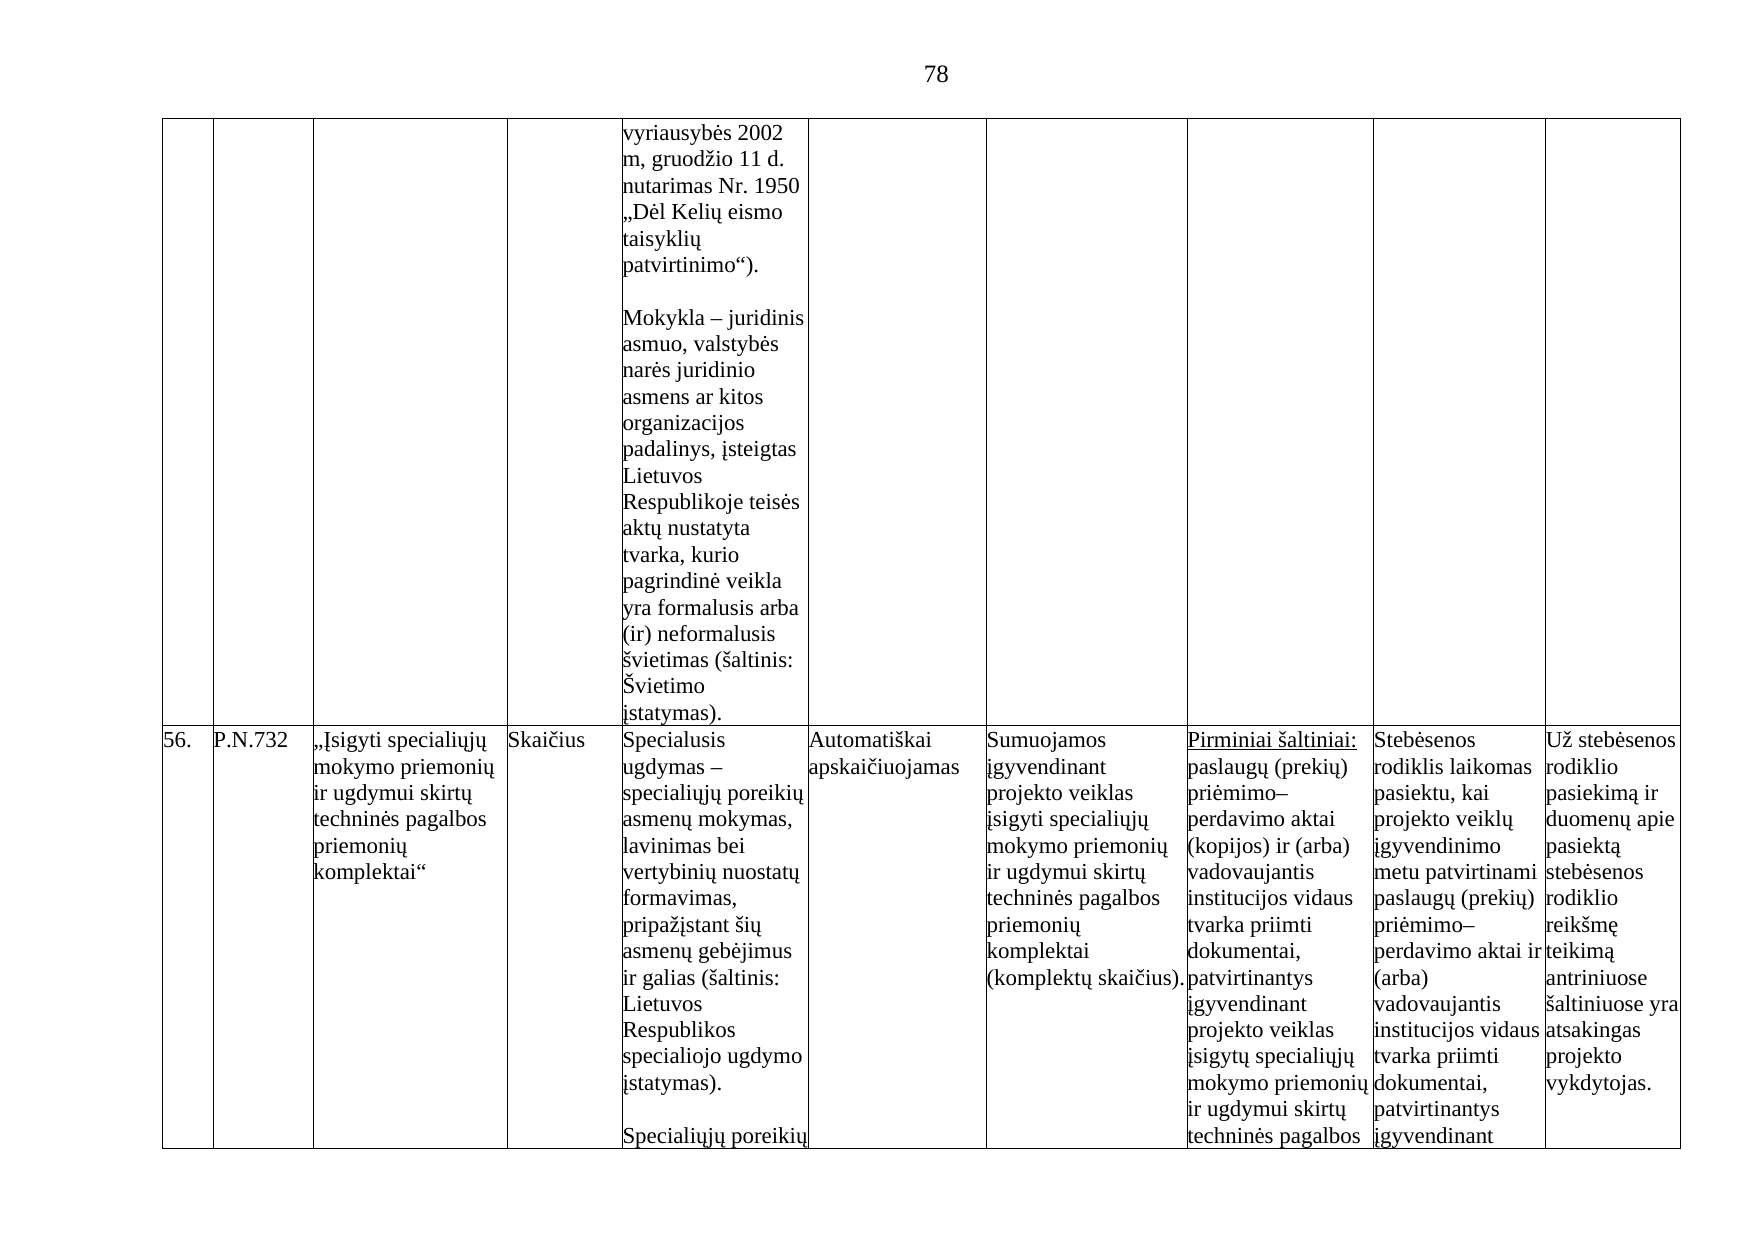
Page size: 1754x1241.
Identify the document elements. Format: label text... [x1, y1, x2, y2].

table_cell Specialusis ugdymas – specialiųjų poreikių asmenų mokymas, lavinimas bei vertybinių nuostatų formavimas, pripažįstant šių asmenų gebėjimus ir galias (šaltinis: Lietuvos Respublikos specialiojo ugdymo įstatymas). Specialiųjų poreikių [623, 726, 808, 1148]
table_cell P.N.732 [214, 726, 313, 1148]
table_cell [214, 119, 313, 725]
table_cell Už stebėsenos rodiklio pasiekimą ir duomenų apie pasiektą stebėsenos rodiklio reikšmę teikimą antriniuose šaltiniuose yra atsakingas projekto vykdytojas. [1546, 726, 1680, 1148]
table_cell [1374, 119, 1545, 725]
table_cell [1546, 119, 1680, 725]
table_cell vyriausybės 2002 m, gruodžio 11 d. nutarimas Nr. 1950 „Dėl Kelių eismo taisyklių patvirtinimo“). Mokykla – juridinis asmuo, valstybės narės juridinio asmens ar kitos organizacijos padalinys, įsteigtas Lietuvos Respublikoje teisės aktų nustatyta tvarka, kurio pagrindinė veikla yra formalusis arba (ir) neformalusis švietimas (šaltinis: Švietimo įstatymas). [623, 119, 808, 725]
table_cell [163, 119, 213, 725]
table_cell „Įsigyti specialiųjų mokymo priemonių ir ugdymui skirtų techninės pagalbos priemonių komplektai“ [314, 726, 507, 1148]
table_cell Sumuojamos įgyvendinant projekto veiklas įsigyti specialiųjų mokymo priemonių ir ugdymui skirtų techninės pagalbos priemonių komplektai (komplektų skaičius). [987, 726, 1187, 1148]
table_cell 56. [163, 726, 213, 1148]
table_cell [987, 119, 1187, 725]
table_cell [314, 119, 507, 725]
table_cell Pirminiai šaltiniai: paslaugų (prekių) priėmimo–perdavimo aktai (kopijos) ir (arba) vadovaujantis institucijos vidaus tvarka priimti dokumentai, patvirtinantys įgyvendinant projekto veiklas įsigytų specialiųjų mokymo priemonių ir ugdymui skirtų techninės pagalbos [1188, 726, 1373, 1148]
table_cell [809, 119, 986, 725]
table_cell [508, 119, 622, 725]
table_cell Automatiškai apskaičiuojamas [809, 726, 986, 1148]
table_cell Stebėsenos rodiklis laikomas pasiektu, kai projekto veiklų įgyvendinimo metu patvirtinami paslaugų (prekių) priėmimo–perdavimo aktai ir (arba) vadovaujantis institucijos vidaus tvarka priimti dokumentai, patvirtinantys įgyvendinant [1374, 726, 1545, 1148]
table_cell Skaičius [508, 726, 622, 1148]
table_cell [1188, 119, 1373, 725]
